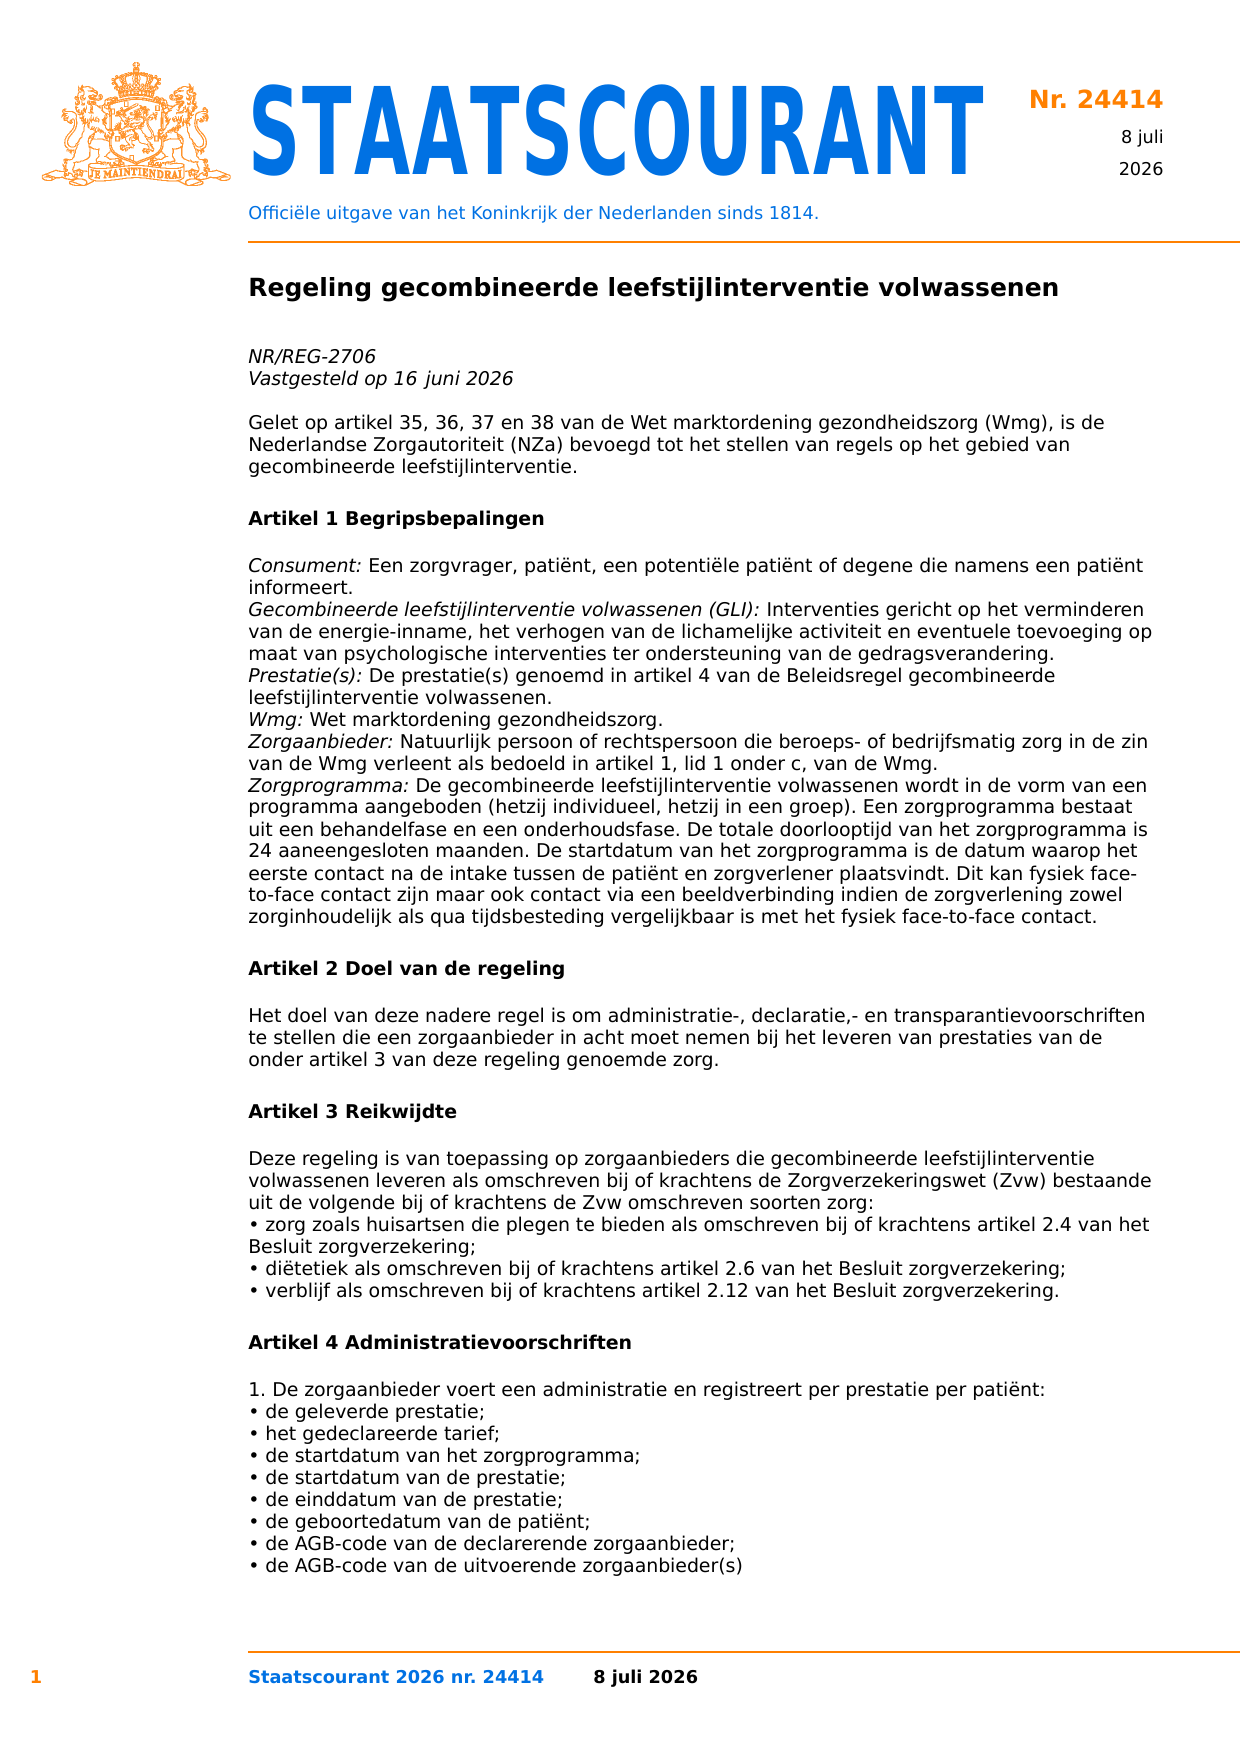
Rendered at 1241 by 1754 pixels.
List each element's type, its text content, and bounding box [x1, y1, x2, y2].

table_cell 2026 [998, 153, 1240, 203]
text NR/REG-2706 [248, 346, 1163, 368]
text Consument: Een zorgvrager, patiënt, een potentiële patiënt of degene die namens een patiënt informeert. [248, 555, 1163, 599]
subtitle Artikel 3 Reikwijdte [248, 1101, 1163, 1123]
picture [41, 62, 231, 186]
text • de AGB-code van de declarerende zorgaanbieder; [248, 1533, 1163, 1555]
text • de startdatum van het zorgprogramma; [248, 1445, 1163, 1467]
text 1. De zorgaanbieder voert een administratie en registreert per prestatie per patiënt: [248, 1379, 1163, 1401]
subtitle Artikel 2 Doel van de regeling [248, 958, 1163, 980]
text • de AGB-code van de uitvoerende zorgaanbieder(s) [248, 1555, 1163, 1577]
text • diëtetiek als omschreven bij of krachtens artikel 2.6 van het Besluit zorgverzekering; [248, 1258, 1163, 1280]
table_cell 8 juli [998, 121, 1240, 153]
text • de startdatum van de prestatie; [248, 1467, 1163, 1489]
text • zorg zoals huisartsen die plegen te bieden als omschreven bij of krachtens artikel 2.4 van het Besluit zorgverzekering; [248, 1214, 1163, 1258]
text Zorgaanbieder: Natuurlijk persoon of rechtspersoon die beroeps- of bedrijfsmatig zorg in de zin van de Wmg verleent als bedoeld in artikel 1, lid 1 onder c, van de Wmg. [248, 731, 1163, 774]
table_header STAATSCOURANT [248, 62, 998, 203]
subtitle Artikel 4 Administratievoorschriften [248, 1332, 1163, 1354]
text Prestatie(s): De prestatie(s) genoemd in artikel 4 van de Beleidsregel gecombineerde leefstijlinterventie volwassenen. [248, 664, 1163, 708]
subtitle Artikel 1 Begripsbepalingen [248, 508, 1163, 530]
text Het doel van deze nadere regel is om administratie-, declaratie,- en transparantievoorschriften te stellen die een zorgaanbieder in acht moet nemen bij het leveren van prestaties van de onder artikel 3 van deze regeling genoemde zorg. [248, 1005, 1163, 1071]
text • de geboortedatum van de patiënt; [248, 1511, 1163, 1533]
text • de einddatum van de prestatie; [248, 1489, 1163, 1511]
text Vastgesteld op 16 juni 2026 [248, 368, 1163, 390]
table_header Nr. 24414 [998, 62, 1240, 121]
text • verblijf als omschreven bij of krachtens artikel 2.12 van het Besluit zorgverzekering. [248, 1280, 1163, 1302]
text Zorgprogramma: De gecombineerde leefstijlinterventie volwassenen wordt in de vorm van een programma aangeboden (hetzij individueel, hetzij in een groep). Een zorgprogramma bestaat uit een behandelfase en een onderhoudsfase. De totale doorlooptijd van het zorgprogramma is 24 aaneengesloten maanden. De startdatum van het zorgprogramma is de datum waarop het eerste contact na de intake tussen de patiënt en zorgverlener plaatsvindt. Dit kan fysiek face-to-face contact zijn maar ook contact via een beeldverbinding indien de zorgverlening zowel zorginhoudelijk als qua tijdsbesteding vergelijkbaar is met het fysiek face-to-face contact. [248, 774, 1163, 928]
text Wmg: Wet marktordening gezondheidszorg. [248, 708, 1163, 731]
subtitle Regeling gecombineerde leefstijlinterventie volwassenen [248, 273, 1163, 302]
text • het gedeclareerde tarief; [248, 1423, 1163, 1445]
table_header [25, 62, 248, 241]
text • de geleverde prestatie; [248, 1401, 1163, 1423]
table_cell Officiële uitgave van het Koninkrijk der Nederlanden sinds 1814. [248, 203, 1240, 241]
text Gelet op artikel 35, 36, 37 en 38 van de Wet marktordening gezondheidszorg (Wmg), is de Nederlandse Zorgautoriteit (NZa) bevoegd tot het stellen van regels op het gebied van gecombineerde leefstijlinterventie. [248, 412, 1163, 478]
text Deze regeling is van toepassing op zorgaanbieders die gecombineerde leefstijlinterventie volwassenen leveren als omschreven bij of krachtens de Zorgverzekeringswet (Zvw) bestaande uit de volgende bij of krachtens de Zvw omschreven soorten zorg: [248, 1148, 1163, 1214]
text Gecombineerde leefstijlinterventie volwassenen (GLI): Interventies gericht op het verminderen van de energie-inname, het verhogen van de lichamelijke activiteit en eventuele toevoeging op maat van psychologische interventies ter ondersteuning van de gedragsverandering. [248, 599, 1163, 664]
